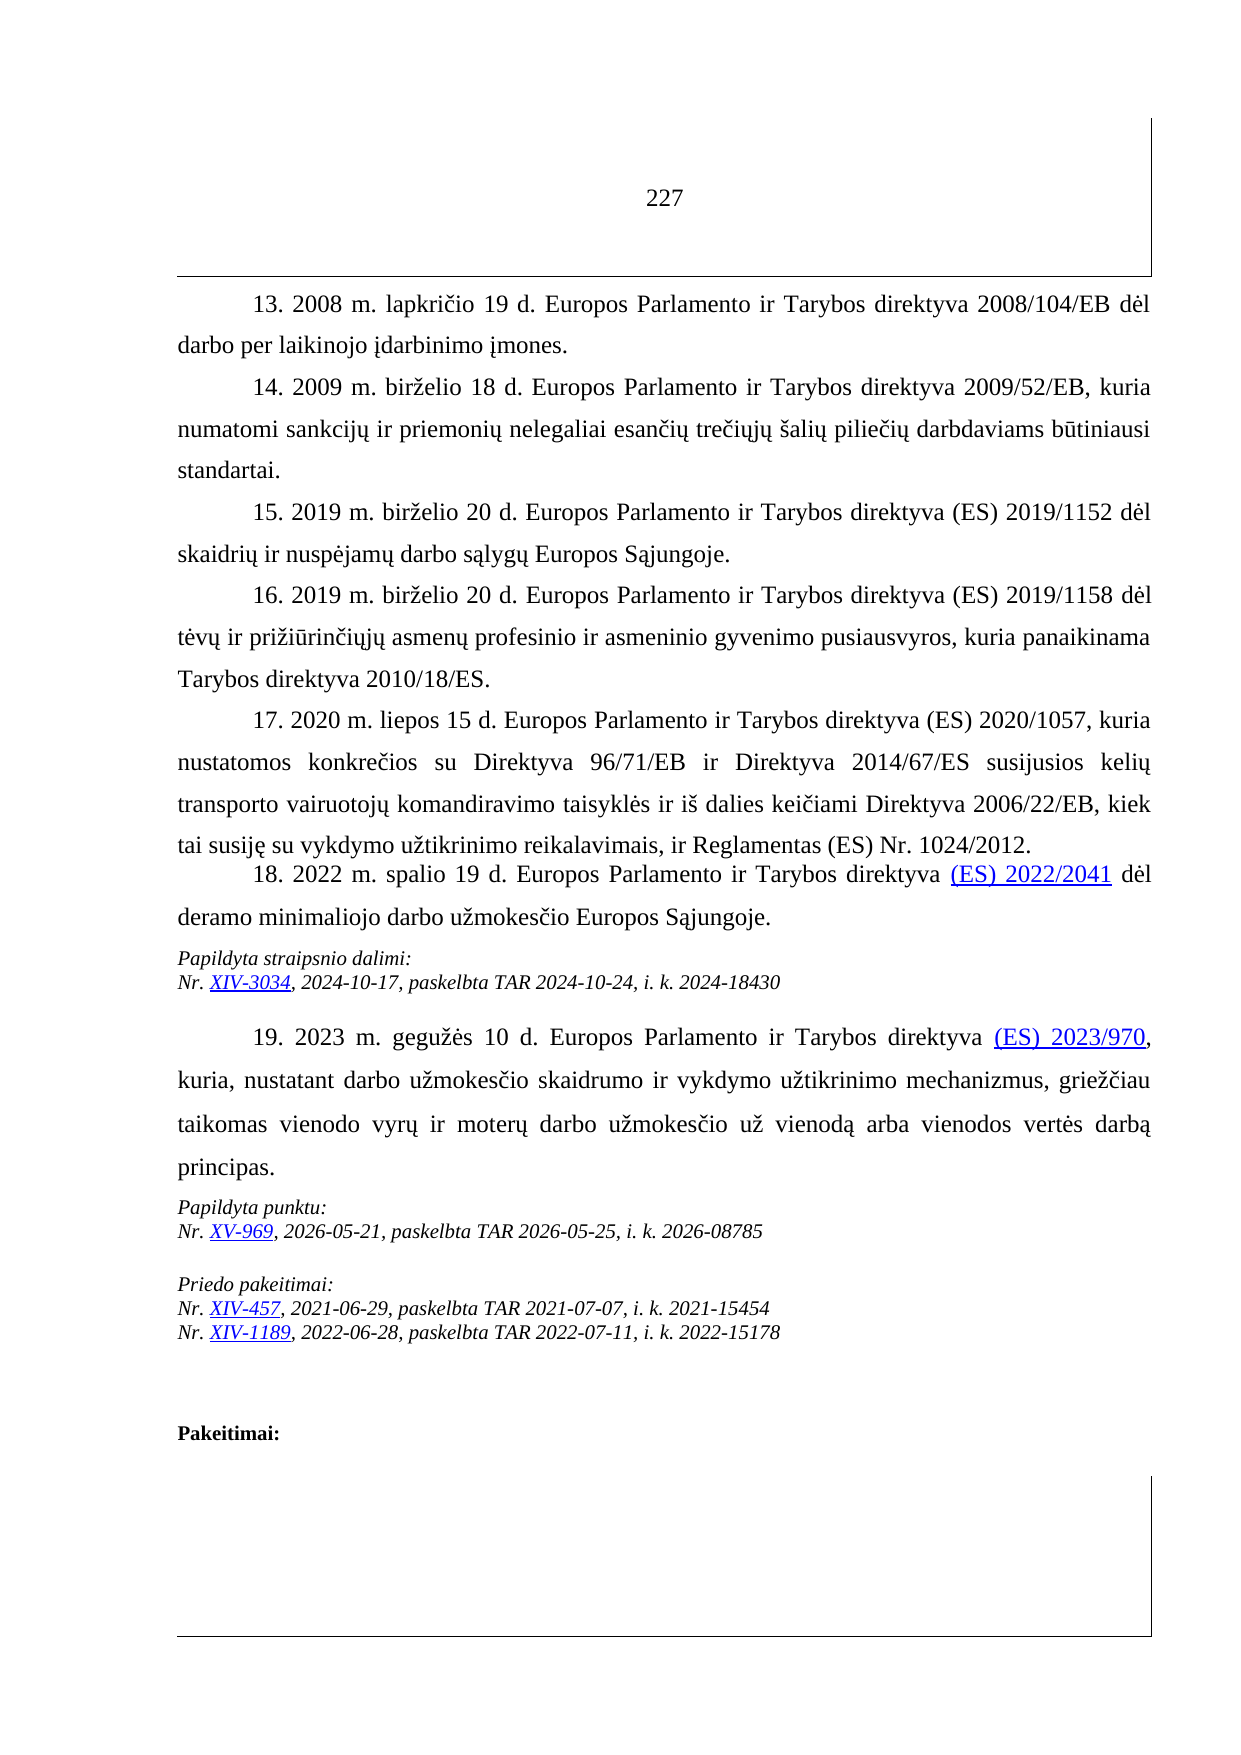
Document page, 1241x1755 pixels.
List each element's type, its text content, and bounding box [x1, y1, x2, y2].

text Papildyta punktu: [177, 1195, 1152, 1219]
text 16. 2019 m. birželio 20 d. Europos Parlamento ir Tarybos direktyva (ES) 2019/1158 dėl tėvų ir prižiūrinčiųjų asmenų profesinio ir asmeninio gyvenimo pusiausvyros, kuria panaikinama Tarybos direktyva 2010/18/ES. [177, 568, 1152, 693]
text 15. 2019 m. birželio 20 d. Europos Parlamento ir Tarybos direktyva (ES) 2019/1152 dėl skaidrių ir nuspėjamų darbo sąlygų Europos Sąjungoje. [177, 484, 1152, 568]
text Papildyta straipsnio dalimi: [177, 946, 1152, 970]
text 19. 2023 m. gegužės 10 d. Europos Parlamento ir Tarybos direktyva (ES) 2023/970, kuria, nustatant darbo užmokesčio skaidrumo ir vykdymo užtikrinimo mechanizmus, griežčiau taikomas vienodo vyrų ir moterų darbo užmokesčio už vienodą arba vienodos vertės darbą principas. [177, 1022, 1152, 1181]
text 18. 2022 m. spalio 19 d. Europos Parlamento ir Tarybos direktyva (ES) 2022/2041 dėl deramo minimaliojo darbo užmokesčio Europos Sąjungoje. [177, 859, 1152, 931]
text 17. 2020 m. liepos 15 d. Europos Parlamento ir Tarybos direktyva (ES) 2020/1057, kuria nustatomos konkrečios su Direktyva 96/71/EB ir Direktyva 2014/67/ES susijusios kelių transporto vairuotojų komandiravimo taisyklės ir iš dalies keičiami Direktyva 2006/22/EB, kiek tai susiję su vykdymo užtikrinimo reikalavimais, ir Reglamentas (ES) Nr. 1024/2012. [177, 693, 1152, 859]
text Pakeitimai: [177, 1421, 1152, 1445]
text Nr. XIV-1189, 2022-06-28, paskelbta TAR 2022-07-11, i. k. 2022-15178 [177, 1320, 1152, 1344]
text Nr. XIV-3034, 2024-10-17, paskelbta TAR 2024-10-24, i. k. 2024-18430 [177, 970, 1152, 994]
text Nr. XIV-457, 2021-06-29, paskelbta TAR 2021-07-07, i. k. 2021-15454 [177, 1296, 1152, 1320]
text Nr. XV-969, 2026-05-21, paskelbta TAR 2026-05-25, i. k. 2026-08785 [177, 1219, 1152, 1243]
text Priedo pakeitimai: [177, 1272, 1152, 1296]
text 13. 2008 m. lapkričio 19 d. Europos Parlamento ir Tarybos direktyva 2008/104/EB dėl darbo per laikinojo įdarbinimo įmones. [177, 276, 1152, 359]
text 14. 2009 m. birželio 18 d. Europos Parlamento ir Tarybos direktyva 2009/52/EB, kuria numatomi sankcijų ir priemonių nelegaliai esančių trečiųjų šalių piliečių darbdaviams būtiniausi standartai. [177, 359, 1152, 484]
